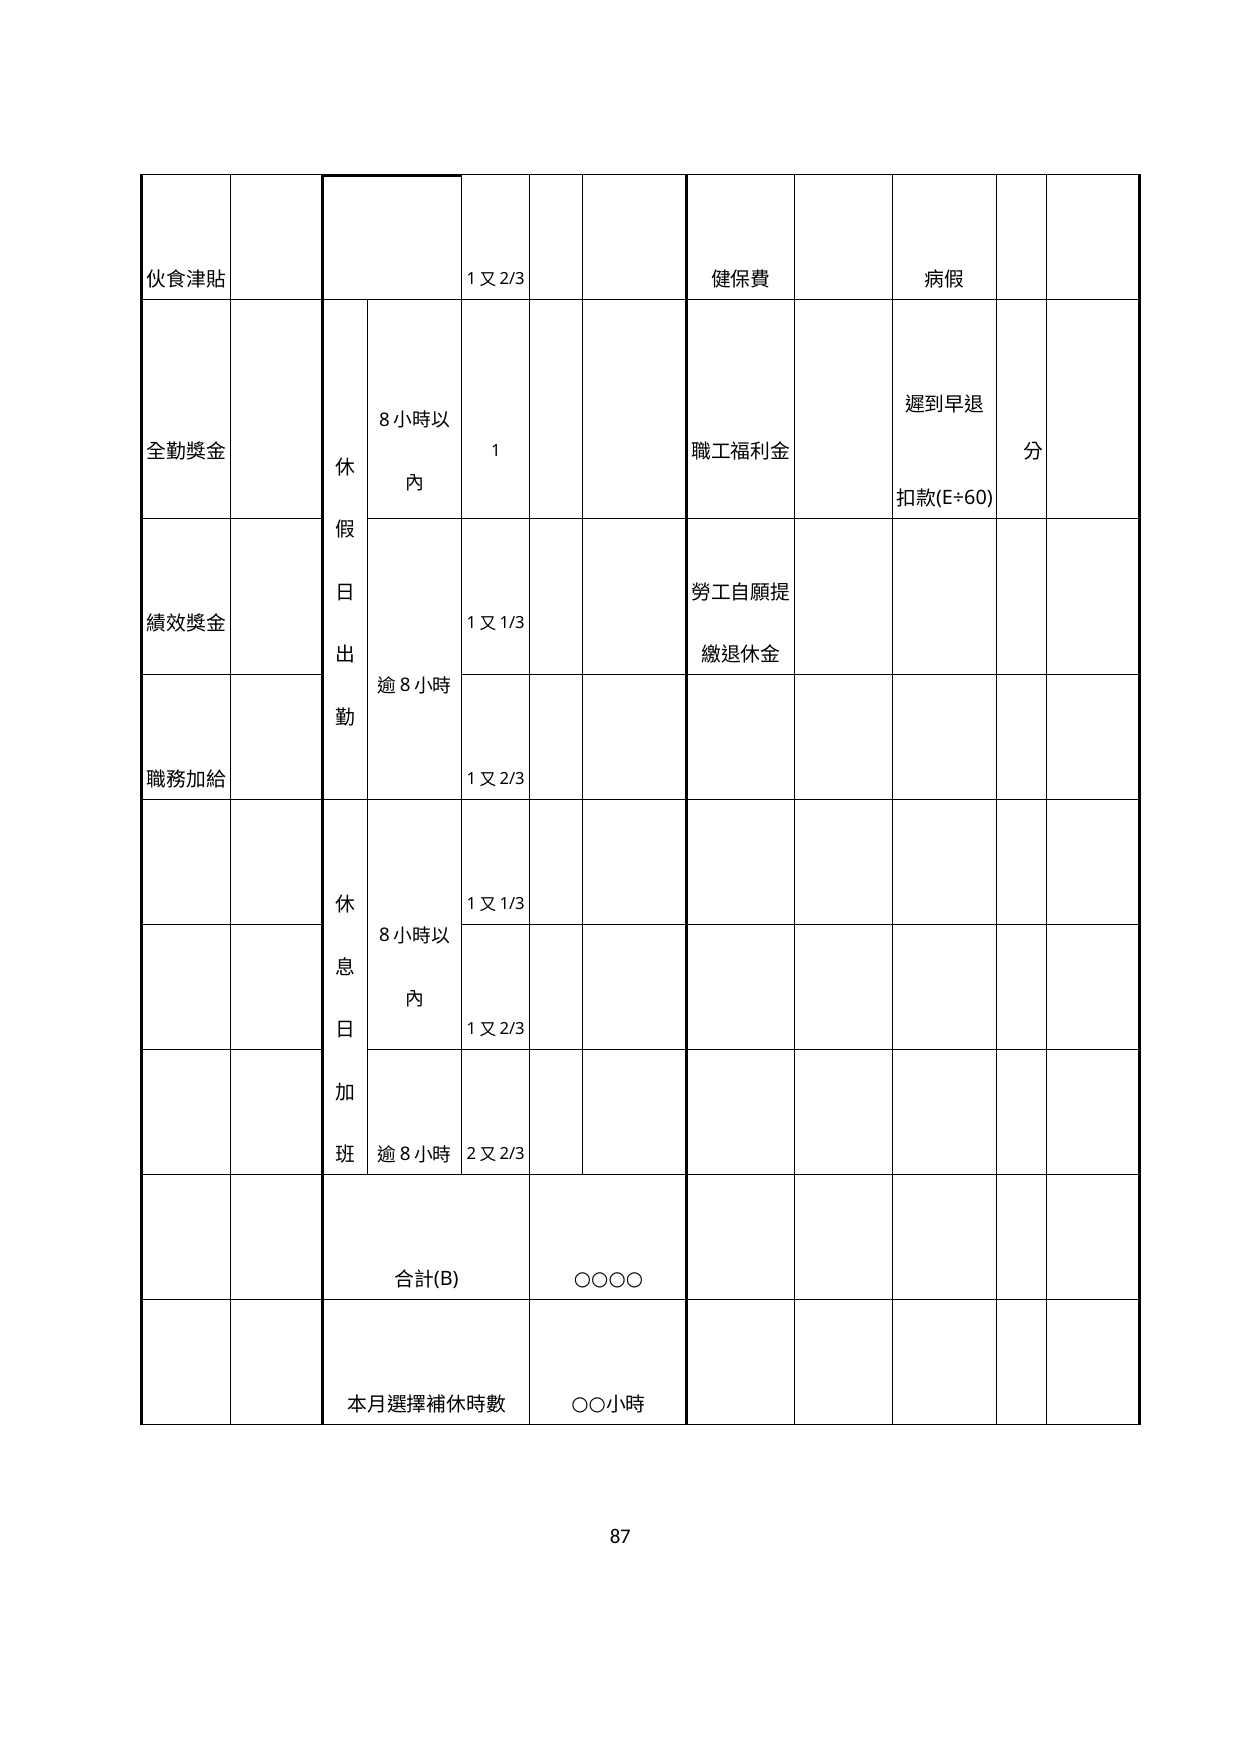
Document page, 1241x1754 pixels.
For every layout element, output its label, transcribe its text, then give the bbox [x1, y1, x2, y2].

table_cell ○○小時 [530, 1300, 685, 1424]
table_cell [795, 519, 892, 674]
table_cell [688, 1300, 794, 1424]
table_cell 逾8小時 [368, 519, 461, 799]
table_cell [530, 1050, 582, 1174]
table_cell 8小時以內 [368, 800, 461, 1049]
table_cell [795, 1300, 892, 1424]
table_cell [530, 175, 582, 299]
table_cell 1又2/3 [462, 175, 529, 299]
table_cell [143, 800, 230, 924]
table_cell [893, 1175, 996, 1299]
table_cell [688, 675, 794, 799]
table_cell 職務加給 [143, 675, 230, 799]
table_cell [997, 519, 1046, 674]
table_cell 職工福利金 [688, 300, 794, 518]
table_cell 休息日加班 [324, 800, 367, 1174]
table_cell [231, 925, 321, 1049]
table_cell [997, 800, 1046, 924]
table_cell [997, 1300, 1046, 1424]
table_cell [324, 177, 461, 299]
table_cell [231, 1300, 321, 1424]
table_cell [530, 519, 582, 674]
table_cell [688, 925, 794, 1049]
table_cell [893, 519, 996, 674]
table_cell [1047, 300, 1138, 518]
table_cell 全勤獎金 [143, 300, 230, 518]
table_cell [997, 675, 1046, 799]
table_cell 逾8小時 [368, 1050, 461, 1174]
table_cell [795, 800, 892, 924]
table_cell [997, 925, 1046, 1049]
table_cell [583, 300, 685, 518]
table_cell [893, 800, 996, 924]
table_cell [688, 1175, 794, 1299]
table_cell [795, 175, 892, 299]
table_cell [231, 1050, 321, 1174]
table_cell [1047, 519, 1138, 674]
table_cell [688, 1050, 794, 1174]
table_cell [997, 175, 1046, 299]
table_cell [997, 1175, 1046, 1299]
table_cell [893, 1050, 996, 1174]
table_cell [583, 175, 685, 299]
table_cell 合計(B) [324, 1175, 529, 1299]
table_cell [583, 925, 685, 1049]
table_cell [231, 519, 321, 674]
table_cell 勞工自願提繳退休金 [688, 519, 794, 674]
table_cell [583, 519, 685, 674]
table_cell 休假日出勤 [324, 300, 367, 799]
table_cell [231, 800, 321, 924]
table_cell 病假 [893, 175, 996, 299]
table_cell ○○○○ [530, 1175, 685, 1299]
table_cell [231, 675, 321, 799]
table_cell 1又1/3 [462, 519, 529, 674]
table_cell [1047, 1050, 1138, 1174]
table_cell 1又2/3 [462, 925, 529, 1049]
table_cell [231, 1175, 321, 1299]
table_cell [795, 300, 892, 518]
table_cell [1047, 1300, 1138, 1424]
table_cell [143, 1300, 230, 1424]
table_cell [795, 1050, 892, 1174]
table_cell 伙食津貼 [143, 175, 230, 299]
table_cell [530, 925, 582, 1049]
table_cell [583, 675, 685, 799]
table_cell [1047, 925, 1138, 1049]
table_cell [1047, 675, 1138, 799]
table_cell [1047, 800, 1138, 924]
table_cell [143, 925, 230, 1049]
table_cell 1又1/3 [462, 800, 529, 924]
table_cell 2又2/3 [462, 1050, 529, 1174]
table_cell [1047, 175, 1138, 299]
table_cell [583, 800, 685, 924]
table_cell 遲到早退 扣款(E÷60) [893, 300, 996, 518]
table_cell [143, 1050, 230, 1174]
table_cell 分 [997, 300, 1046, 518]
table_cell [143, 1175, 230, 1299]
table_cell [688, 800, 794, 924]
table_cell 1 [462, 300, 529, 518]
table_cell [583, 1050, 685, 1174]
table_cell 績效獎金 [143, 519, 230, 674]
table_cell [795, 1175, 892, 1299]
table_cell [997, 1050, 1046, 1174]
table_cell 1又2/3 [462, 675, 529, 799]
table_cell [231, 300, 321, 518]
table_cell 本月選擇補休時數 [324, 1300, 529, 1424]
table_cell [231, 175, 321, 299]
table_cell 8小時以內 [368, 300, 461, 518]
table_cell [530, 675, 582, 799]
table_cell [893, 1300, 996, 1424]
table_cell [795, 675, 892, 799]
table_cell [1047, 1175, 1138, 1299]
table_cell [893, 675, 996, 799]
table_cell [530, 800, 582, 924]
table_cell [893, 925, 996, 1049]
table_cell [530, 300, 582, 518]
table_cell 健保費 [688, 175, 794, 299]
table_cell [795, 925, 892, 1049]
